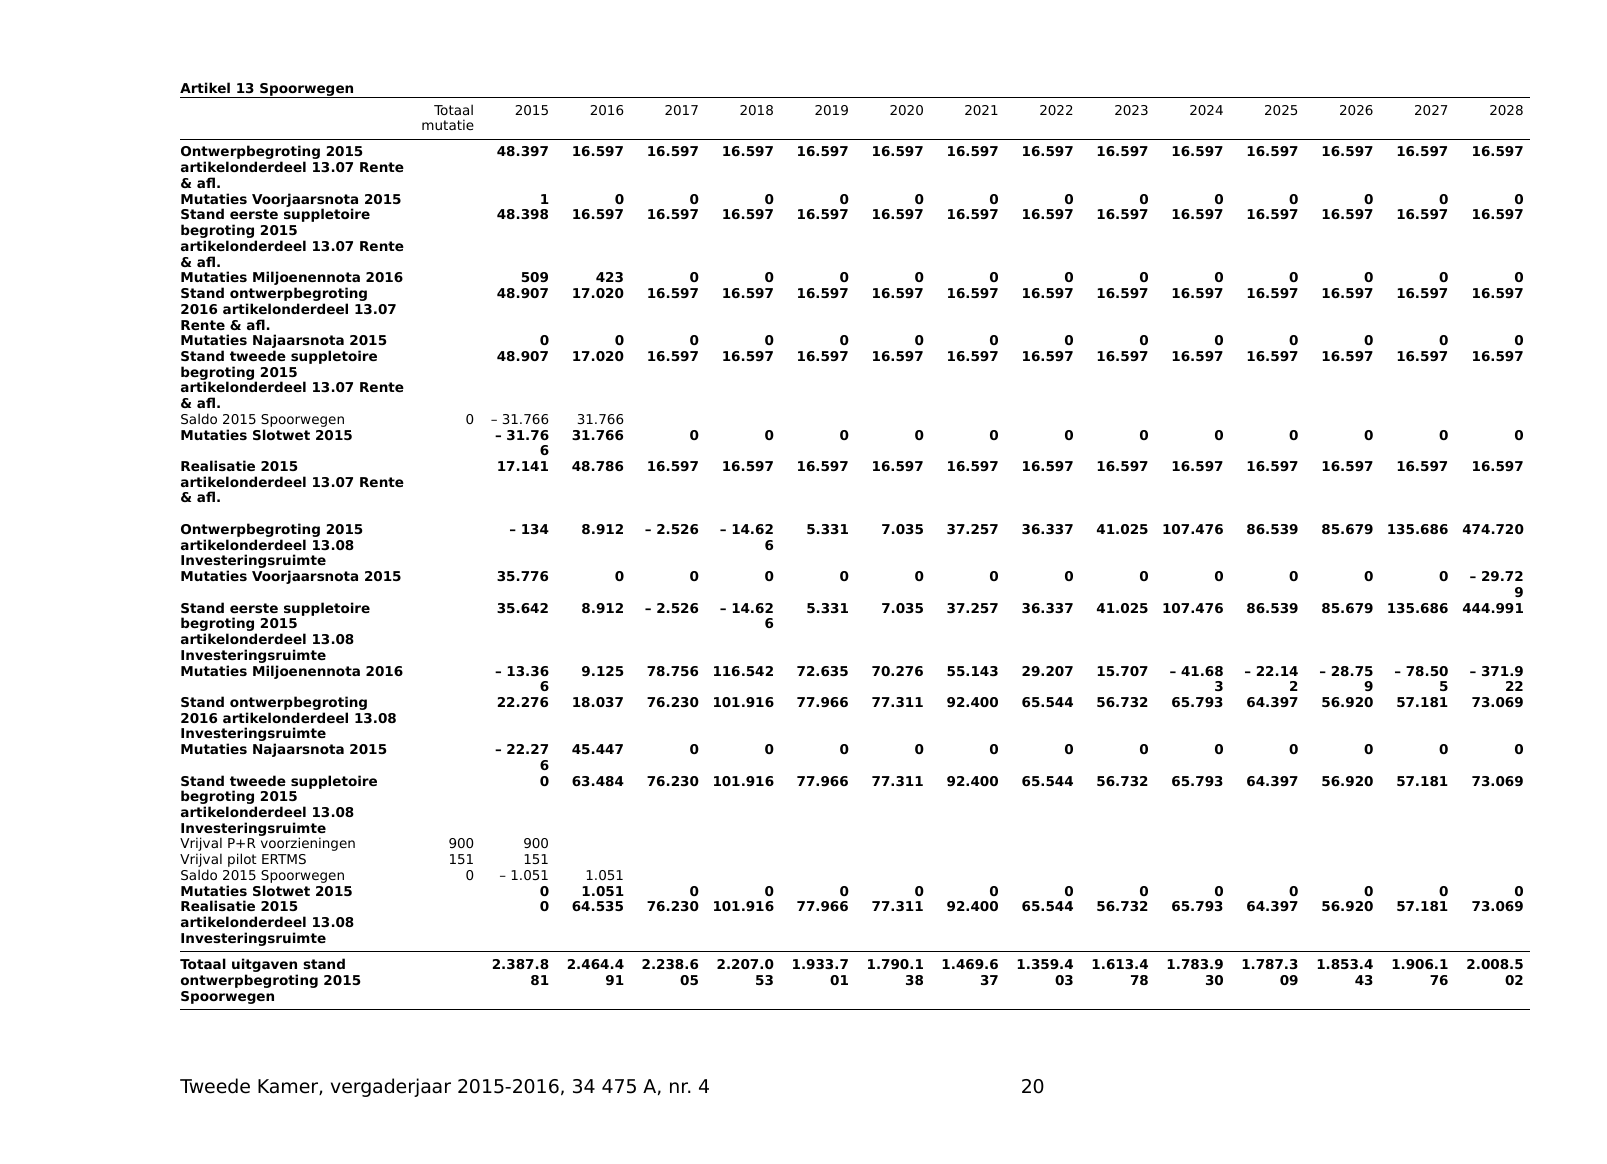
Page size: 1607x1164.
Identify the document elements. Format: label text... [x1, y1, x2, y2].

table_cell 16.597 [1005, 349, 1079, 412]
table_cell 1.359.403 [1005, 952, 1079, 1009]
table_cell [405, 695, 480, 742]
table_cell 16.597 [780, 349, 854, 412]
table_cell 0 [705, 569, 780, 600]
table_cell [930, 836, 1004, 852]
table_cell 107.476 [1154, 600, 1229, 663]
table_cell [705, 852, 780, 868]
table_cell [1080, 852, 1154, 868]
table_cell 1.906.176 [1379, 952, 1454, 1009]
table_cell [1154, 412, 1229, 427]
table_cell 36.337 [1005, 600, 1079, 663]
table_cell 0 [1005, 191, 1079, 207]
table_cell [405, 286, 480, 333]
table_cell [1304, 836, 1379, 852]
table_cell 41.025 [1080, 600, 1154, 663]
table_cell 0 [1229, 569, 1304, 600]
table_cell 35.776 [480, 569, 555, 600]
table_cell 0 [855, 191, 929, 207]
table_cell 48.907 [480, 349, 555, 412]
table_cell 17.141 [480, 459, 555, 506]
table_cell 76.230 [630, 774, 705, 836]
table_cell [930, 412, 1004, 427]
table_cell Totaal mutatie [405, 98, 480, 138]
table_cell [405, 459, 480, 506]
table_cell [1080, 412, 1154, 427]
table_cell [855, 836, 929, 852]
table_cell 65.544 [1005, 695, 1079, 742]
table_cell 16.597 [1229, 140, 1304, 191]
table_cell 41.025 [1080, 522, 1154, 569]
table_cell 0 [1154, 428, 1229, 459]
table_cell 16.597 [930, 286, 1004, 333]
table_cell [930, 506, 1004, 522]
table_cell 16.597 [855, 140, 929, 191]
table_cell 16.597 [1005, 286, 1079, 333]
table_cell 0 [1080, 333, 1154, 349]
table_cell 0 [480, 899, 555, 951]
table_cell 0 [780, 884, 854, 899]
table_cell [1379, 412, 1454, 427]
table_cell [405, 899, 480, 951]
table_cell [1080, 506, 1154, 522]
table_cell 0 [855, 428, 929, 459]
table_cell 0 [930, 569, 1004, 600]
table_cell [405, 506, 480, 522]
table_cell [1154, 506, 1229, 522]
table_cell 1.933.701 [780, 952, 854, 1009]
table_cell 0 [1229, 742, 1304, 773]
table_cell 0 [480, 333, 555, 349]
table_cell 0 [930, 428, 1004, 459]
table_cell 48.398 [480, 207, 555, 270]
table_cell 16.597 [630, 349, 705, 412]
table_cell [630, 836, 705, 852]
table_cell – 14.626 [705, 522, 780, 569]
table_cell 0 [780, 569, 854, 600]
table_cell [1005, 412, 1079, 427]
table_cell 2.238.605 [630, 952, 705, 1009]
table_cell [1229, 836, 1304, 852]
table_cell 0 [405, 412, 480, 427]
table_cell 55.143 [930, 663, 1004, 695]
table_cell 73.069 [1454, 695, 1529, 742]
table_cell 16.597 [1454, 207, 1529, 270]
table_cell 2027 [1379, 98, 1454, 138]
table_cell 0 [1005, 569, 1079, 600]
table_cell 16.597 [705, 207, 780, 270]
table_cell Ontwerpbegroting 2015 artikelonderdeel 13.07 Rente & afl. [180, 140, 405, 191]
table_cell 2022 [1005, 98, 1079, 138]
table_cell – 78.505 [1379, 663, 1454, 695]
table_cell Mutaties Slotwet 2015 [180, 428, 405, 459]
table_cell 2021 [930, 98, 1004, 138]
table_cell Mutaties Najaarsnota 2015 [180, 333, 405, 349]
table_cell [1454, 868, 1529, 883]
table_cell 48.907 [480, 286, 555, 333]
table_cell 86.539 [1229, 522, 1304, 569]
table_cell 73.069 [1454, 774, 1529, 836]
table_cell 2024 [1154, 98, 1229, 138]
table_cell [780, 506, 854, 522]
table_cell 101.916 [705, 695, 780, 742]
table_cell 16.597 [1304, 286, 1379, 333]
table_cell 0 [855, 270, 929, 286]
table_cell 0 [1080, 569, 1154, 600]
table_cell 16.597 [1005, 140, 1079, 191]
table_cell [1154, 836, 1229, 852]
table_cell 0 [930, 191, 1004, 207]
table_cell Mutaties Miljoenennota 2016 [180, 663, 405, 695]
table_cell – 2.526 [630, 600, 705, 663]
table_cell 0 [1229, 884, 1304, 899]
table_cell 0 [705, 428, 780, 459]
table_cell 0 [480, 774, 555, 836]
table_cell 1.783.930 [1154, 952, 1229, 1009]
table_cell 0 [405, 868, 480, 883]
table_cell 0 [1304, 742, 1379, 773]
table_cell 77.966 [780, 899, 854, 951]
table_cell 151 [405, 852, 480, 868]
table_cell 116.542 [705, 663, 780, 695]
table_cell [1379, 868, 1454, 883]
table_cell 0 [480, 884, 555, 899]
table_cell 36.337 [1005, 522, 1079, 569]
table_cell [405, 742, 480, 773]
table_cell [405, 140, 480, 191]
table_cell – 22.142 [1229, 663, 1304, 695]
table_cell 48.397 [480, 140, 555, 191]
table_cell 76.230 [630, 695, 705, 742]
table_cell 16.597 [855, 286, 929, 333]
table_cell 8.912 [555, 600, 630, 663]
table_cell 1.613.478 [1080, 952, 1154, 1009]
table_header Artikel 13 Spoorwegen [180, 81, 1529, 97]
table_cell [405, 270, 480, 286]
table_cell 16.597 [1304, 459, 1379, 506]
table_cell 0 [630, 270, 705, 286]
table_cell 509 [480, 270, 555, 286]
table_cell 16.597 [1454, 459, 1529, 506]
table_cell 92.400 [930, 899, 1004, 951]
table_cell [1229, 506, 1304, 522]
table_cell [180, 98, 405, 138]
table_cell 0 [1080, 884, 1154, 899]
table_cell [1304, 868, 1379, 883]
table_cell [855, 506, 929, 522]
table_cell Stand eerste suppletoire begroting 2015 artikelonderdeel 13.07 Rente & afl. [180, 207, 405, 270]
table_cell 0 [1229, 191, 1304, 207]
table_cell 0 [1080, 270, 1154, 286]
table_cell 16.597 [780, 207, 854, 270]
table_cell Saldo 2015 Spoorwegen [180, 868, 405, 883]
table_cell Stand tweede suppletoire begroting 2015 artikelonderdeel 13.08 Investeringsruimte [180, 774, 405, 836]
table_cell 16.597 [1379, 140, 1454, 191]
table_cell 0 [1154, 333, 1229, 349]
table_cell 0 [1379, 569, 1454, 600]
table_cell 29.207 [1005, 663, 1079, 695]
table_cell [780, 868, 854, 883]
table_cell 18.037 [555, 695, 630, 742]
table_cell [630, 852, 705, 868]
table_cell 0 [1304, 270, 1379, 286]
table_cell 101.916 [705, 899, 780, 951]
table_cell 2015 [480, 98, 555, 138]
table_cell 0 [930, 884, 1004, 899]
table_cell 31.766 [555, 428, 630, 459]
table_cell [930, 868, 1004, 883]
table_cell 0 [1229, 333, 1304, 349]
table_cell 16.597 [1154, 459, 1229, 506]
table_cell 16.597 [630, 140, 705, 191]
table_cell 0 [555, 191, 630, 207]
table_cell – 14.626 [705, 600, 780, 663]
table_cell 2018 [705, 98, 780, 138]
table_cell 2.464.491 [555, 952, 630, 1009]
table_cell 16.597 [1229, 349, 1304, 412]
table_cell 16.597 [705, 286, 780, 333]
table_cell 37.257 [930, 600, 1004, 663]
table_cell [630, 506, 705, 522]
table_cell 16.597 [1154, 349, 1229, 412]
table_cell 16.597 [630, 207, 705, 270]
table_cell 0 [630, 428, 705, 459]
table_cell 0 [1379, 191, 1454, 207]
table_cell 17.020 [555, 349, 630, 412]
table_cell 65.793 [1154, 774, 1229, 836]
table_cell [1080, 868, 1154, 883]
table_cell [705, 836, 780, 852]
table_cell 0 [1229, 428, 1304, 459]
table_cell 0 [1454, 191, 1529, 207]
table_cell – 2.526 [630, 522, 705, 569]
table_cell 16.597 [1005, 207, 1079, 270]
table_cell 0 [855, 742, 929, 773]
table_cell 0 [1454, 270, 1529, 286]
table_cell 35.642 [480, 600, 555, 663]
table_cell 0 [1154, 742, 1229, 773]
table_cell Mutaties Miljoenennota 2016 [180, 270, 405, 286]
table_cell 56.920 [1304, 899, 1379, 951]
table_cell 0 [1454, 884, 1529, 899]
table_cell [630, 868, 705, 883]
table_cell 7.035 [855, 600, 929, 663]
table_cell 16.597 [1080, 207, 1154, 270]
table_cell – 1.051 [480, 868, 555, 883]
table_cell 16.597 [855, 207, 929, 270]
table_cell – 31.766 [480, 412, 555, 427]
table_cell [405, 207, 480, 270]
table_cell 16.597 [780, 286, 854, 333]
table_cell Stand eerste suppletoire begroting 2015 artikelonderdeel 13.08 Investeringsruimte [180, 600, 405, 663]
table_cell [1454, 836, 1529, 852]
table_cell [1379, 852, 1454, 868]
table_cell – 371.922 [1454, 663, 1529, 695]
table_cell 16.597 [1379, 207, 1454, 270]
table_cell 16.597 [855, 459, 929, 506]
table_cell 0 [1154, 270, 1229, 286]
table_cell 16.597 [1154, 286, 1229, 333]
table_cell 2.207.053 [705, 952, 780, 1009]
table_cell 16.597 [1454, 349, 1529, 412]
table_cell [705, 868, 780, 883]
table_cell 16.597 [930, 459, 1004, 506]
table_cell [480, 506, 555, 522]
table_cell 0 [1454, 742, 1529, 773]
table_cell Mutaties Slotwet 2015 [180, 884, 405, 899]
table_cell 0 [1379, 428, 1454, 459]
table_cell [555, 836, 630, 852]
table_cell 0 [855, 884, 929, 899]
table_cell [630, 412, 705, 427]
table_cell [405, 663, 480, 695]
table_cell [1229, 868, 1304, 883]
table_cell 1.853.443 [1304, 952, 1379, 1009]
table_cell [180, 506, 405, 522]
table_cell [780, 836, 854, 852]
table_cell [405, 569, 480, 600]
table_cell 2020 [855, 98, 929, 138]
table_cell [1080, 836, 1154, 852]
table_cell 0 [705, 191, 780, 207]
table_cell 0 [1304, 333, 1379, 349]
table_cell [1229, 412, 1304, 427]
table_cell [855, 412, 929, 427]
table_cell 0 [1304, 884, 1379, 899]
table_cell 17.020 [555, 286, 630, 333]
table_cell 0 [1379, 742, 1454, 773]
table_cell 1.051 [555, 884, 630, 899]
table_cell [1454, 412, 1529, 427]
table_cell 0 [1005, 742, 1079, 773]
table_cell 0 [855, 569, 929, 600]
table_cell [405, 774, 480, 836]
table_cell 2026 [1304, 98, 1379, 138]
table_cell 57.181 [1379, 695, 1454, 742]
table_cell 0 [1154, 884, 1229, 899]
table_cell 9.125 [555, 663, 630, 695]
table_cell [555, 852, 630, 868]
table_cell 16.597 [1080, 349, 1154, 412]
table_cell 1.787.309 [1229, 952, 1304, 1009]
table_cell 0 [630, 191, 705, 207]
table_cell [405, 428, 480, 459]
table_cell 16.597 [1154, 207, 1229, 270]
table_cell [855, 852, 929, 868]
table_cell Saldo 2015 Spoorwegen [180, 412, 405, 427]
table_cell 45.447 [555, 742, 630, 773]
table_cell [705, 412, 780, 427]
table_cell 65.793 [1154, 695, 1229, 742]
table_cell Realisatie 2015 artikelonderdeel 13.08 Investeringsruimte [180, 899, 405, 951]
table_cell – 22.276 [480, 742, 555, 773]
table_cell 0 [705, 742, 780, 773]
table_cell 16.597 [930, 140, 1004, 191]
table_cell 16.597 [630, 286, 705, 333]
table_cell 2.387.881 [480, 952, 555, 1009]
table_cell Mutaties Voorjaarsnota 2015 [180, 569, 405, 600]
table_cell 16.597 [780, 140, 854, 191]
table_cell 70.276 [855, 663, 929, 695]
table_cell 64.535 [555, 899, 630, 951]
table_cell 22.276 [480, 695, 555, 742]
table_cell 5.331 [780, 522, 854, 569]
table_cell 77.311 [855, 899, 929, 951]
table_cell 0 [930, 270, 1004, 286]
table_cell 16.597 [1304, 349, 1379, 412]
table_cell 5.331 [780, 600, 854, 663]
table_cell 2028 [1454, 98, 1529, 138]
table_cell 1 [480, 191, 555, 207]
table_cell [405, 191, 480, 207]
table_cell 1.051 [555, 868, 630, 883]
table_cell 37.257 [930, 522, 1004, 569]
table_cell [1005, 852, 1079, 868]
table_cell [1154, 852, 1229, 868]
table_cell 65.793 [1154, 899, 1229, 951]
table_cell Totaal uitgaven stand ontwerpbegroting 2015 Spoorwegen [180, 952, 405, 1009]
table_cell 8.912 [555, 522, 630, 569]
table_cell 56.920 [1304, 695, 1379, 742]
table_cell 0 [1080, 191, 1154, 207]
table_cell [1304, 506, 1379, 522]
table_cell 16.597 [1379, 459, 1454, 506]
table_cell 16.597 [555, 140, 630, 191]
table_cell 16.597 [1379, 349, 1454, 412]
table_cell 16.597 [855, 349, 929, 412]
table_cell 900 [405, 836, 480, 852]
table_cell 76.230 [630, 899, 705, 951]
table_cell 16.597 [1454, 286, 1529, 333]
table_cell – 41.683 [1154, 663, 1229, 695]
table_cell 77.311 [855, 774, 929, 836]
table_cell Mutaties Voorjaarsnota 2015 [180, 191, 405, 207]
table_cell [405, 600, 480, 663]
table_cell Ontwerpbegroting 2015 artikelonderdeel 13.08 Investeringsruimte [180, 522, 405, 569]
table_cell [405, 884, 480, 899]
table_cell 444.991 [1454, 600, 1529, 663]
table_cell [1454, 506, 1529, 522]
table_cell 0 [780, 333, 854, 349]
table_cell 72.635 [780, 663, 854, 695]
table_cell – 28.759 [1304, 663, 1379, 695]
table_cell 16.597 [1229, 459, 1304, 506]
table_cell 16.597 [930, 349, 1004, 412]
table_cell 65.544 [1005, 899, 1079, 951]
table_cell 0 [705, 270, 780, 286]
table_cell 16.597 [555, 207, 630, 270]
table_cell 92.400 [930, 774, 1004, 836]
table_cell 57.181 [1379, 899, 1454, 951]
table_cell – 13.366 [480, 663, 555, 695]
table_cell Vrijval P+R voorzieningen [180, 836, 405, 852]
table_cell 56.732 [1080, 695, 1154, 742]
table_cell [1005, 506, 1079, 522]
table_cell [855, 868, 929, 883]
table_cell [1379, 836, 1454, 852]
table_cell 0 [1379, 884, 1454, 899]
table_cell 16.597 [930, 207, 1004, 270]
table_cell 0 [855, 333, 929, 349]
table_cell [555, 506, 630, 522]
table_cell 16.597 [1229, 207, 1304, 270]
table_cell 0 [1304, 569, 1379, 600]
table_cell 0 [1454, 428, 1529, 459]
table_cell 65.544 [1005, 774, 1079, 836]
table_cell [1379, 506, 1454, 522]
table_cell 474.720 [1454, 522, 1529, 569]
table_cell 0 [705, 884, 780, 899]
table_cell 56.732 [1080, 899, 1154, 951]
table_cell – 29.729 [1454, 569, 1529, 600]
table_cell [1154, 868, 1229, 883]
table_cell 16.597 [780, 459, 854, 506]
table_cell 92.400 [930, 695, 1004, 742]
table_cell [1454, 852, 1529, 868]
table_cell 78.756 [630, 663, 705, 695]
table_cell 86.539 [1229, 600, 1304, 663]
table_cell 63.484 [555, 774, 630, 836]
table_cell [405, 349, 480, 412]
table_cell Stand ontwerpbegroting 2016 artikelonderdeel 13.08 Investeringsruimte [180, 695, 405, 742]
table_cell 0 [780, 742, 854, 773]
table_cell [930, 852, 1004, 868]
table_cell 0 [1005, 428, 1079, 459]
table_cell 16.597 [705, 140, 780, 191]
table_cell 77.966 [780, 774, 854, 836]
table_cell 2023 [1080, 98, 1154, 138]
table_cell – 31.766 [480, 428, 555, 459]
table_cell 64.397 [1229, 695, 1304, 742]
table_cell 31.766 [555, 412, 630, 427]
table_cell 0 [930, 333, 1004, 349]
table_cell 0 [630, 742, 705, 773]
table_cell 0 [1005, 884, 1079, 899]
table_cell 0 [1229, 270, 1304, 286]
table_cell Realisatie 2015 artikelonderdeel 13.07 Rente & afl. [180, 459, 405, 506]
table_cell 900 [480, 836, 555, 852]
table_cell 0 [1379, 333, 1454, 349]
table_cell [1304, 412, 1379, 427]
table_cell 135.686 [1379, 600, 1454, 663]
table_cell 16.597 [1080, 459, 1154, 506]
table_cell 0 [930, 742, 1004, 773]
table_cell 2019 [780, 98, 854, 138]
table_cell 0 [1080, 742, 1154, 773]
table_cell 0 [630, 333, 705, 349]
table_cell 0 [555, 333, 630, 349]
table_cell 16.597 [1080, 140, 1154, 191]
table_cell 0 [630, 884, 705, 899]
table_cell Vrijval pilot ERTMS [180, 852, 405, 868]
table_cell 135.686 [1379, 522, 1454, 569]
table_cell 85.679 [1304, 522, 1379, 569]
table_cell 0 [780, 428, 854, 459]
table_cell 0 [780, 270, 854, 286]
table_cell 1.790.138 [855, 952, 929, 1009]
table_cell 0 [1080, 428, 1154, 459]
table_cell 0 [1154, 569, 1229, 600]
table_cell 15.707 [1080, 663, 1154, 695]
table_cell 48.786 [555, 459, 630, 506]
table_cell 16.597 [705, 349, 780, 412]
table_cell 2017 [630, 98, 705, 138]
table_cell 16.597 [1229, 286, 1304, 333]
table_cell [405, 333, 480, 349]
table_cell 16.597 [1304, 207, 1379, 270]
table_cell – 134 [480, 522, 555, 569]
table_cell 0 [1005, 333, 1079, 349]
table_cell 16.597 [1304, 140, 1379, 191]
table_cell 16.597 [1080, 286, 1154, 333]
table_cell [1005, 836, 1079, 852]
table_cell 0 [630, 569, 705, 600]
table_cell 77.311 [855, 695, 929, 742]
table_cell 56.920 [1304, 774, 1379, 836]
table_cell 0 [1454, 333, 1529, 349]
table_cell 0 [705, 333, 780, 349]
table_cell [780, 412, 854, 427]
table_cell 107.476 [1154, 522, 1229, 569]
table_cell 0 [1005, 270, 1079, 286]
table_cell 101.916 [705, 774, 780, 836]
table_cell [780, 852, 854, 868]
table_cell 16.597 [705, 459, 780, 506]
table_cell 1.469.637 [930, 952, 1004, 1009]
table_cell 64.397 [1229, 899, 1304, 951]
table_cell 85.679 [1304, 600, 1379, 663]
table_cell 64.397 [1229, 774, 1304, 836]
table_cell 7.035 [855, 522, 929, 569]
table_cell 16.597 [630, 459, 705, 506]
table_cell 2.008.502 [1454, 952, 1529, 1009]
table_cell 57.181 [1379, 774, 1454, 836]
table_cell [405, 522, 480, 569]
table_cell [1005, 868, 1079, 883]
table_cell Stand tweede suppletoire begroting 2015 artikelonderdeel 13.07 Rente & afl. [180, 349, 405, 412]
table_cell 2025 [1229, 98, 1304, 138]
table_cell Mutaties Najaarsnota 2015 [180, 742, 405, 773]
table_cell [705, 506, 780, 522]
table_cell 16.597 [1005, 459, 1079, 506]
table_cell 16.597 [1379, 286, 1454, 333]
table_cell 16.597 [1154, 140, 1229, 191]
table_cell 73.069 [1454, 899, 1529, 951]
table_cell 0 [1304, 191, 1379, 207]
table_cell 0 [555, 569, 630, 600]
table_cell 2016 [555, 98, 630, 138]
table_cell 0 [1154, 191, 1229, 207]
table_cell [1304, 852, 1379, 868]
table_cell Stand ontwerpbegroting 2016 artikelonderdeel 13.07 Rente & afl. [180, 286, 405, 333]
table_cell 0 [780, 191, 854, 207]
table_cell 151 [480, 852, 555, 868]
table_cell 423 [555, 270, 630, 286]
table_cell 0 [1379, 270, 1454, 286]
table_cell 16.597 [1454, 140, 1529, 191]
table_cell [405, 952, 480, 1009]
table_cell 56.732 [1080, 774, 1154, 836]
table_cell [1229, 852, 1304, 868]
table_cell 0 [1304, 428, 1379, 459]
table_cell 77.966 [780, 695, 854, 742]
